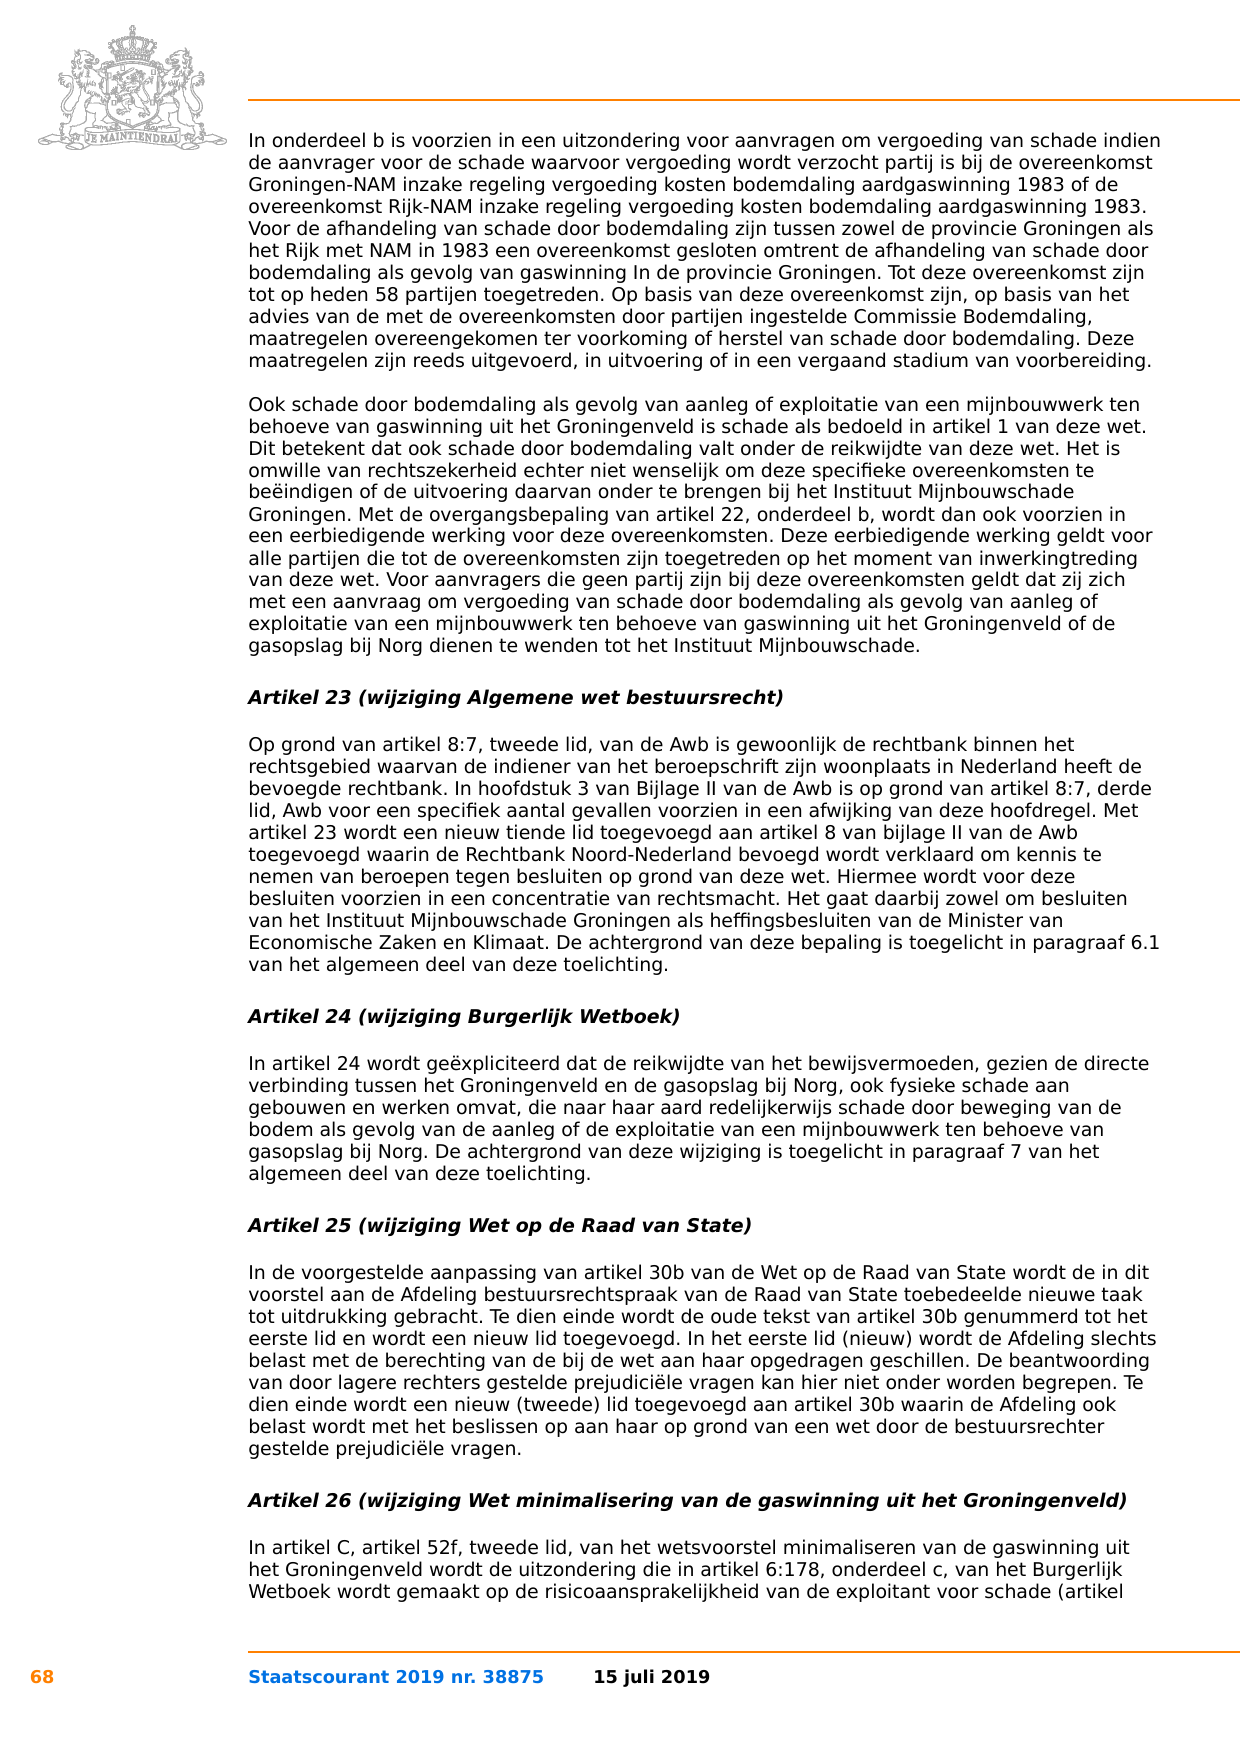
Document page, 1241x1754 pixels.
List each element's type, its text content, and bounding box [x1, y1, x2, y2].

text Ook schade door bodemdaling als gevolg van aanleg of exploitatie van een mijnbouwwerk ten behoeve van gaswinning uit het Groningenveld is schade als bedoeld in artikel 1 van deze wet. Dit betekent dat ook schade door bodemdaling valt onder de reikwijdte van deze wet. Het is omwille van rechtszekerheid echter niet wenselijk om deze specifieke overeenkomsten te beëindigen of de uitvoering daarvan onder te brengen bij het Instituut Mijnbouwschade Groningen. Met de overgangsbepaling van artikel 22, onderdeel b, wordt dan ook voorzien in een eerbiedigende werking voor deze overeenkomsten. Deze eerbiedigende werking geldt voor alle partijen die tot de overeenkomsten zijn toegetreden op het moment van inwerkingtreding van deze wet. Voor aanvragers die geen partij zijn bij deze overeenkomsten geldt dat zij zich met een aanvraag om vergoeding van schade door bodemdaling als gevolg van aanleg of exploitatie van een mijnbouwwerk ten behoeve van gaswinning uit het Groningenveld of de gasopslag bij Norg dienen te wenden tot het Instituut Mijnbouwschade. [248, 393, 1163, 657]
text In de voorgestelde aanpassing van artikel 30b van de Wet op de Raad van State wordt de in dit voorstel aan de Afdeling bestuursrechtspraak van de Raad van State toebedeelde nieuwe taak tot uitdrukking gebracht. Te dien einde wordt de oude tekst van artikel 30b genummerd tot het eerste lid en wordt een nieuw lid toegevoegd. In het eerste lid (nieuw) wordt de Afdeling slechts belast met de berechting van de bij de wet aan haar opgedragen geschillen. De beantwoording van door lagere rechters gestelde prejudiciële vragen kan hier niet onder worden begrepen. Te dien einde wordt een nieuw (tweede) lid toegevoegd aan artikel 30b waarin de Afdeling ook belast wordt met het beslissen op aan haar op grond van een wet door de bestuursrechter gestelde prejudiciële vragen. [248, 1262, 1163, 1460]
text In artikel C, artikel 52f, tweede lid, van het wetsvoorstel minimaliseren van de gaswinning uit het Groningenveld wordt de uitzondering die in artikel 6:178, onderdeel c, van het Burgerlijk Wetboek wordt gemaakt op de risicoaansprakelijkheid van de exploitant voor schade (artikel [248, 1537, 1163, 1603]
subtitle Artikel 25 (wijziging Wet op de Raad van State) [248, 1215, 1163, 1237]
subtitle Artikel 23 (wijziging Algemene wet bestuursrecht) [248, 687, 1163, 709]
subtitle Artikel 26 (wijziging Wet minimalisering van de gaswinning uit het Groningenveld) [248, 1490, 1163, 1512]
text In onderdeel b is voorzien in een uitzondering voor aanvragen om vergoeding van schade indien de aanvrager voor de schade waarvoor vergoeding wordt verzocht partij is bij de overeenkomst Groningen-NAM inzake regeling vergoeding kosten bodemdaling aardgaswinning 1983 of de overeenkomst Rijk-NAM inzake regeling vergoeding kosten bodemdaling aardgaswinning 1983. Voor de afhandeling van schade door bodemdaling zijn tussen zowel de provincie Groningen als het Rijk met NAM in 1983 een overeenkomst gesloten omtrent de afhandeling van schade door bodemdaling als gevolg van gaswinning In de provincie Groningen. Tot deze overeenkomst zijn tot op heden 58 partijen toegetreden. Op basis van deze overeenkomst zijn, op basis van het advies van de met de overeenkomsten door partijen ingestelde Commissie Bodemdaling, maatregelen overeengekomen ter voorkoming of herstel van schade door bodemdaling. Deze maatregelen zijn reeds uitgevoerd, in uitvoering of in een vergaand stadium van voorbereiding. [248, 130, 1163, 372]
text In artikel 24 wordt geëxpliciteerd dat de reikwijdte van het bewijsvermoeden, gezien de directe verbinding tussen het Groningenveld en de gasopslag bij Norg, ook fysieke schade aan gebouwen en werken omvat, die naar haar aard redelijkerwijs schade door beweging van de bodem als gevolg van de aanleg of de exploitatie van een mijnbouwwerk ten behoeve van gasopslag bij Norg. De achtergrond van deze wijziging is toegelicht in paragraaf 7 van het algemeen deel van deze toelichting. [248, 1053, 1163, 1185]
picture [38, 25, 227, 150]
text Op grond van artikel 8:7, tweede lid, van de Awb is gewoonlijk de rechtbank binnen het rechtsgebied waarvan de indiener van het beroepschrift zijn woonplaats in Nederland heeft de bevoegde rechtbank. In hoofdstuk 3 van Bijlage II van de Awb is op grond van artikel 8:7, derde lid, Awb voor een specifiek aantal gevallen voorzien in een afwijking van deze hoofdregel. Met artikel 23 wordt een nieuw tiende lid toegevoegd aan artikel 8 van bijlage II van de Awb toegevoegd waarin de Rechtbank Noord-Nederland bevoegd wordt verklaard om kennis te nemen van beroepen tegen besluiten op grond van deze wet. Hiermee wordt voor deze besluiten voorzien in een concentratie van rechtsmacht. Het gaat daarbij zowel om besluiten van het Instituut Mijnbouwschade Groningen als heffingsbesluiten van de Minister van Economische Zaken en Klimaat. De achtergrond van deze bepaling is toegelicht in paragraaf 6.1 van het algemeen deel van deze toelichting. [248, 734, 1163, 976]
subtitle Artikel 24 (wijziging Burgerlijk Wetboek) [248, 1006, 1163, 1028]
